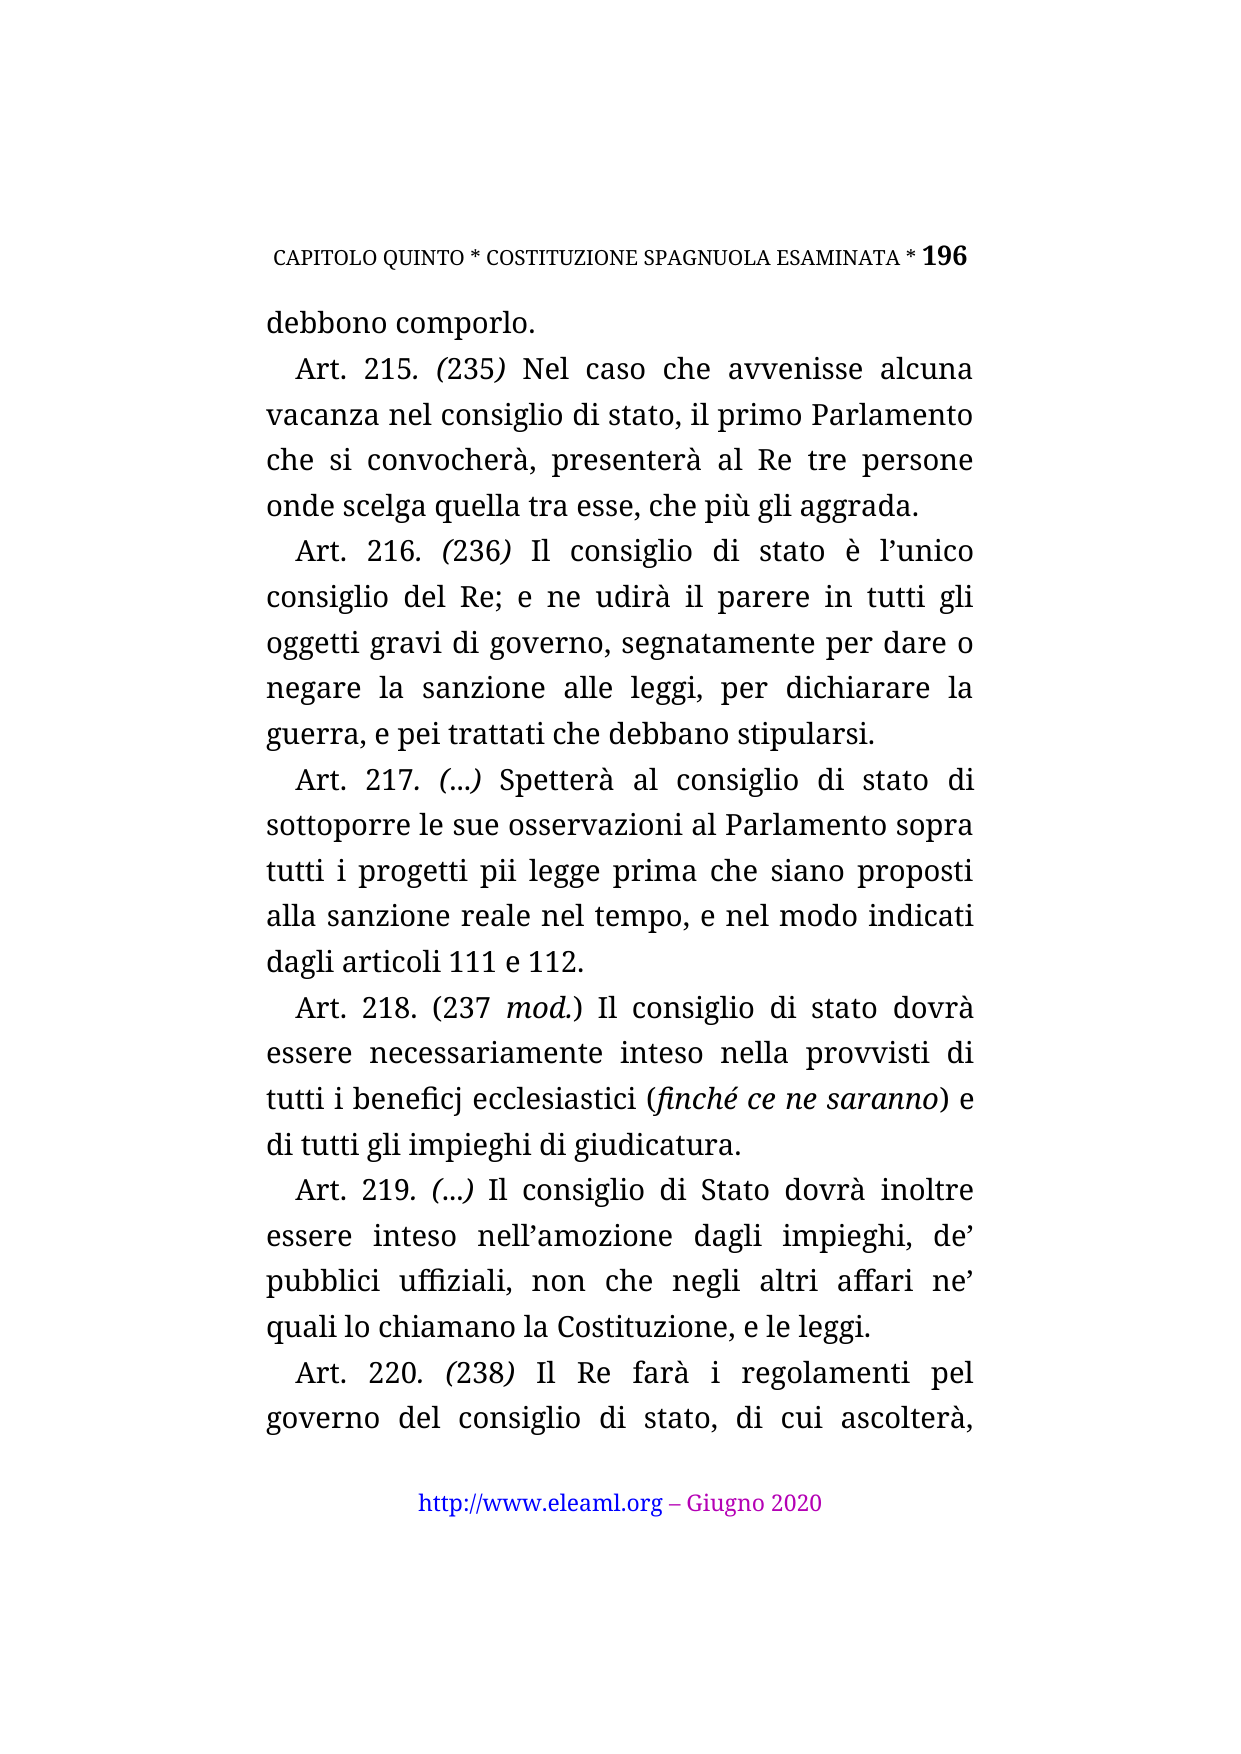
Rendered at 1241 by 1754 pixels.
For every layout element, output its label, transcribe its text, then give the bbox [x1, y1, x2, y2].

text debbono comporlo. [266, 303, 974, 342]
text Art. 217. (...) Spetterà al consiglio di stato di sottoporre le sue osservazioni al Parlamento sopra tutti i progetti pii legge prima che siano proposti alla sanzione reale nel tempo, e nel modo indicati dagli articoli 111 e 112. [266, 759, 974, 981]
text Art. 220. (238) Il Re farà i regolamenti pel governo del consiglio di stato, di cui ascolterà, [266, 1352, 974, 1437]
text Art. 219. (...) Il consiglio di Stato dovrà inoltre essere inteso nell’amozione dagli impieghi, de’ pubblici uffiziali, non che negli altri affari ne’ quali lo chiamano la Costituzione, e le leggi. [266, 1169, 974, 1346]
text Art. 218. (237 mod.) Il consiglio di stato dovrà essere necessariamente inteso nella provvisti di tutti i beneficj ecclesiastici (finché ce ne saranno) e di tutti gli impieghi di giudicatura. [266, 987, 974, 1163]
text Art. 215. (235) Nel caso che avvenisse alcuna vacanza nel consiglio di stato, il primo Parlamento che si convocherà, presenterà al Re tre persone onde scelga quella tra esse, che più gli aggrada. [266, 348, 974, 525]
text Art. 216. (236) Il consiglio di stato è l’unico consiglio del Re; e ne udirà il parere in tutti gli oggetti gravi di governo, segnatamente per dare o negare la sanzione alle leggi, per dichiarare la guerra, e pei trattati che debbano stipularsi. [266, 531, 974, 753]
